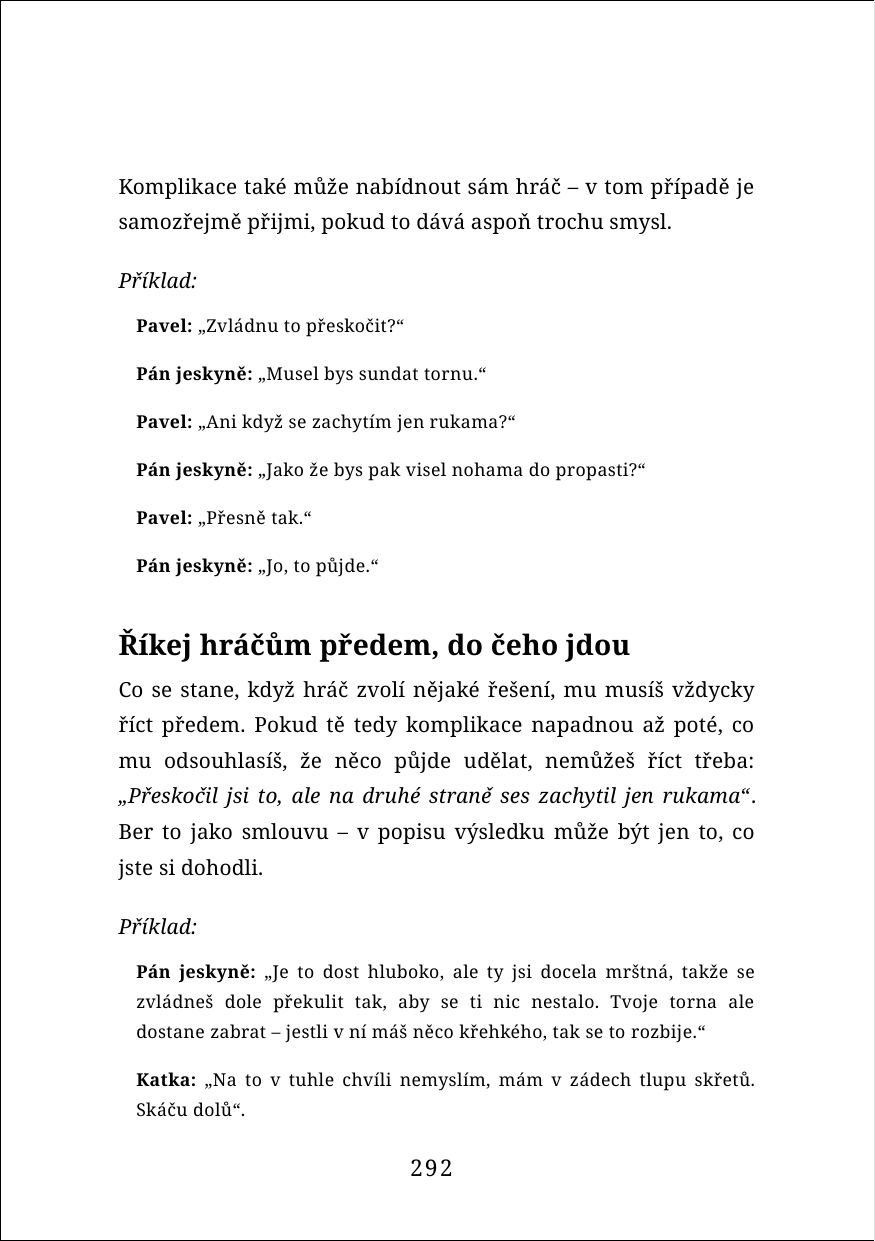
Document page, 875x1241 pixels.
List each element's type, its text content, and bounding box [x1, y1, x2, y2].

text Pavel: „Přesně tak.“ [136, 505, 756, 529]
text Komplikace také může nabídnout sám hráč – v tom případě je samozřejmě přijmi, pokud to dává aspoň trochu smysl. [118, 172, 756, 236]
text Pavel: „Ani když se zachytím jen rukama?“ [136, 409, 756, 434]
text Pavel: „Zvládnu to přeskočit?“ [136, 314, 756, 338]
text Co se stane, když hráč zvolí nějaké řešení, mu musíš vždycky říct předem. Pokud tě tedy komplikace napadnou až poté, co mu odsouhlasíš, že něco půjde udělat, nemůžeš říct třeba: „Přeskočil jsi to, ale na druhé straně ses zachytil jen rukama“. Ber to jako smlouvu – v popisu výsledku může být jen to, co jste si dohodli. [118, 675, 756, 881]
text Příklad: [118, 266, 756, 295]
text Pán jeskyně: „Jako že bys pak visel nohama do propasti?“ [136, 457, 756, 482]
text Pán jeskyně: „Jo, to půjde.“ [136, 553, 756, 577]
subtitle Říkej hráčům předem, do čeho jdou [118, 625, 756, 663]
text Pán jeskyně: „Musel bys sundat tornu.“ [136, 362, 756, 386]
text Katka: „Na to v tuhle chvíli nemyslím, mám v zádech tlupu skřetů. Skáču dolů“. [136, 1067, 756, 1122]
text Příklad: [118, 912, 756, 940]
text Pán jeskyně: „Je to dost hluboko, ale ty jsi docela mrštná, takže se zvládneš dole překulit tak, aby se ti nic nestalo. Tvoje torna ale dostane zabrat – jestli v ní máš něco křehkého, tak se to rozbije.“ [136, 959, 756, 1044]
